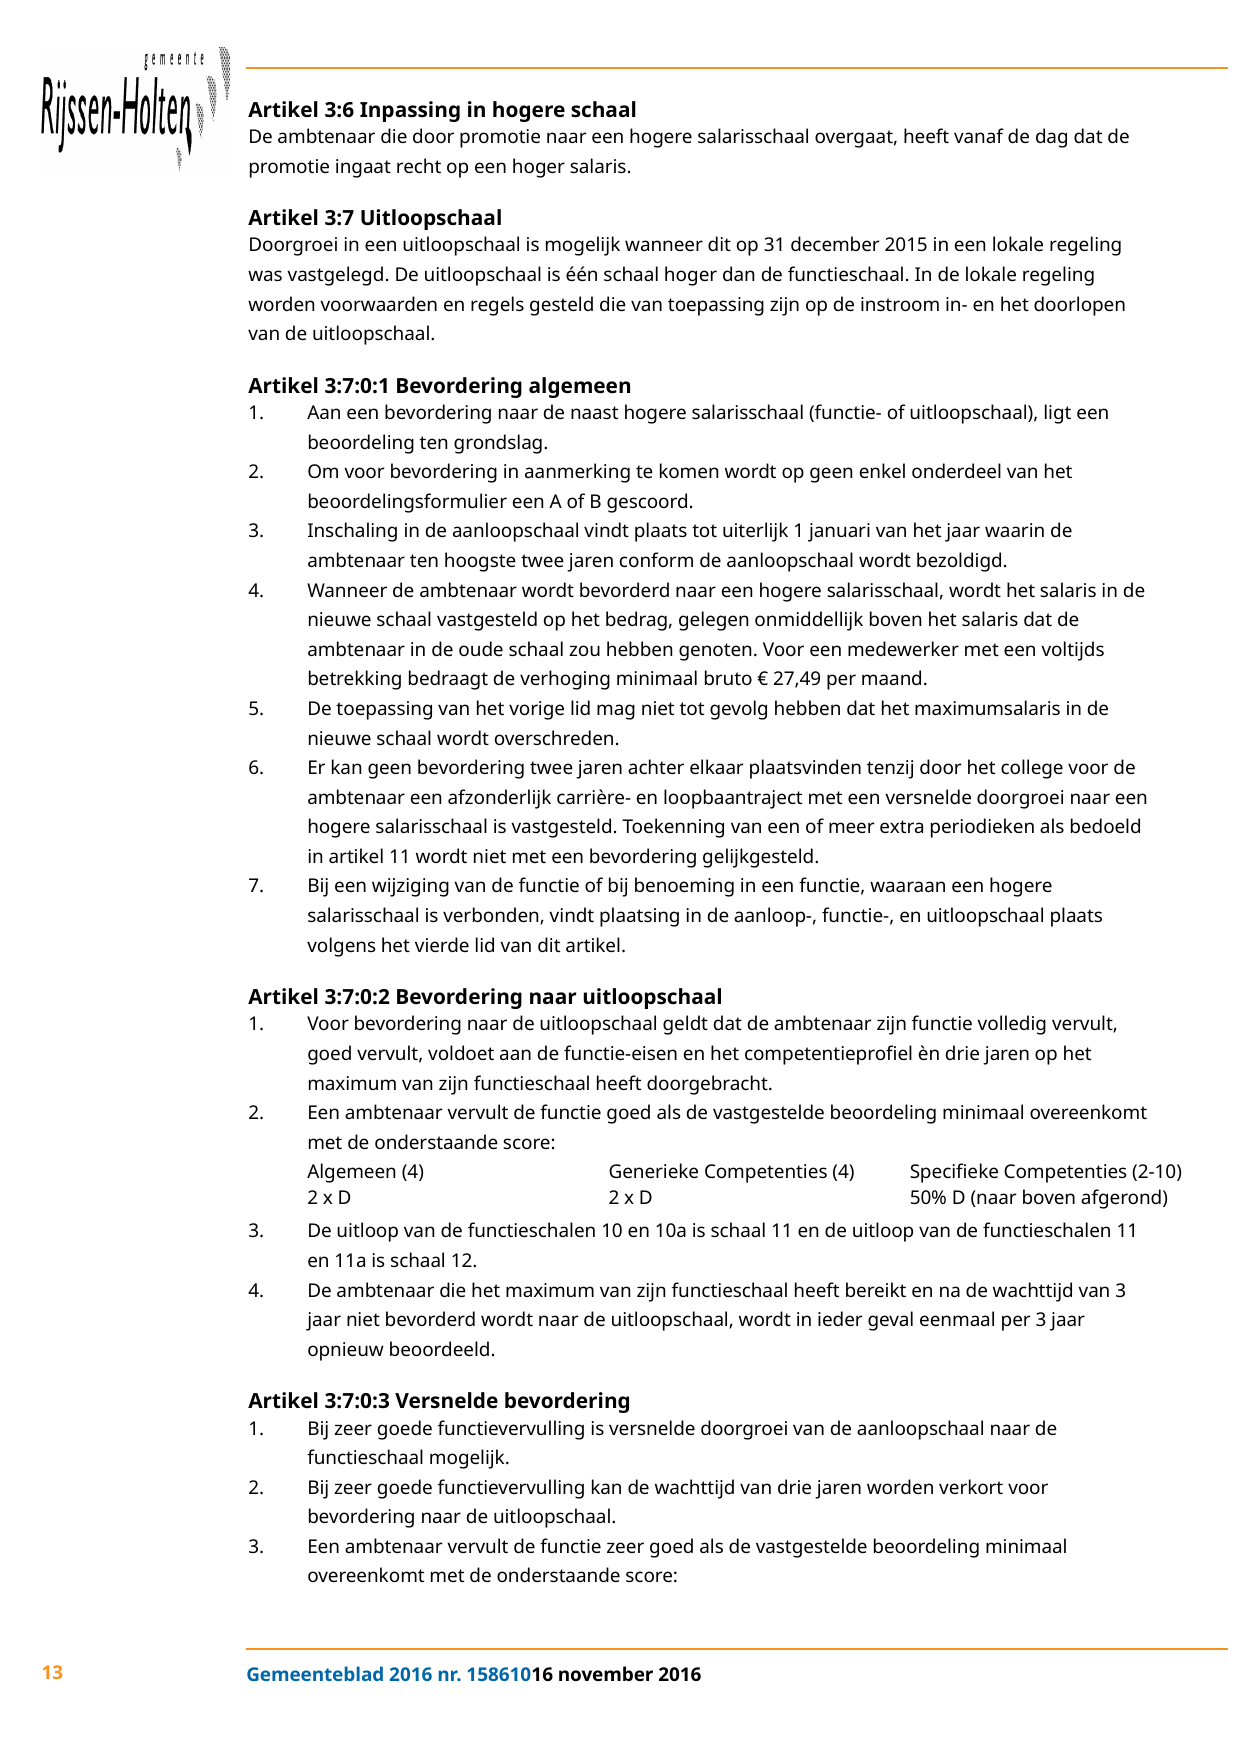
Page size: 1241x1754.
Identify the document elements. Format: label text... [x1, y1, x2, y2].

list De ambtenaar die het maximum van zijn functieschaal heeft bereikt en na de wachttijd van 3 jaar niet bevorderd wordt naar de uitloopschaal, wordt in ieder geval eenmaal per 3 jaar opnieuw beoordeeld. [248, 1277, 1152, 1362]
table_cell 50% D (naar boven afgerond) [910, 1184, 1211, 1210]
text Artikel 3:7 Uitloopschaal [248, 203, 1152, 232]
list Aan een bevordering naar de naast hogere salarisschaal (functie- of uitloopschaal), ligt een beoordeling ten grondslag. [248, 399, 1152, 454]
text Doorgroei in een uitloopschaal is mogelijk wanneer dit op 31 december 2015 in een lokale regeling was vastgelegd. De uitloopschaal is één schaal hoger dan de functieschaal. In de lokale regeling worden voorwaarden en regels gesteld die van toepassing zijn op de instroom in- en het doorlopen van de uitloopschaal. [248, 232, 1152, 346]
text Artikel 3:7:0:3 Versnelde bevordering [248, 1386, 1152, 1415]
list De toepassing van het vorige lid mag niet tot gevolg hebben dat het maximumsalaris in de nieuwe schaal wordt overschreden. [248, 695, 1152, 750]
picture [41, 47, 231, 172]
table_cell 2 x D [608, 1184, 909, 1210]
list Er kan geen bevordering twee jaren achter elkaar plaatsvinden tenzij door het college voor de ambtenaar een afzonderlijk carrière- en loopbaantraject met een versnelde doorgroei naar een hogere salarisschaal is vastgesteld. Toekenning van een of meer extra periodieken als bedoeld in artikel 11 wordt niet met een bevordering gelijkgesteld. [248, 754, 1152, 869]
text Artikel 3:6 Inpassing in hogere schaal [248, 95, 1152, 123]
list Bij een wijziging van de functie of bij benoeming in een functie, waaraan een hogere salarisschaal is verbonden, vindt plaatsing in de aanloop-, functie-, en uitloopschaal plaats volgens het vierde lid van dit artikel. [248, 873, 1152, 957]
list Bij zeer goede functievervulling kan de wachttijd van drie jaren worden verkort voor bevordering naar de uitloopschaal. [248, 1474, 1152, 1529]
list Inschaling in de aanloopschaal vindt plaats tot uiterlijk 1 januari van het jaar waarin de ambtenaar ten hoogste twee jaren conform de aanloopschaal wordt bezoldigd. [248, 518, 1152, 573]
table_header Generieke Competenties (4) [608, 1159, 909, 1184]
list Bij zeer goede functievervulling is versnelde doorgroei van de aanloopschaal naar de functieschaal mogelijk. [248, 1415, 1152, 1470]
list De uitloop van de functieschalen 10 en 10a is schaal 11 en de uitloop van de functieschalen 11 en 11a is schaal 12. [248, 1218, 1152, 1273]
text De ambtenaar die door promotie naar een hogere salarisschaal overgaat, heeft vanaf de dag dat de promotie ingaat recht op een hoger salaris. [248, 123, 1152, 178]
text Artikel 3:7:0:1 Bevordering algemeen [248, 371, 1152, 399]
list Een ambtenaar vervult de functie zeer goed als de vastgestelde beoordeling minimaal overeenkomt met de onderstaande score: [248, 1533, 1152, 1588]
table_header Algemeen (4) [307, 1159, 608, 1184]
list Voor bevordering naar de uitloopschaal geldt dat de ambtenaar zijn functie volledig vervult, goed vervult, voldoet aan de functie-eisen en het competentieprofiel èn drie jaren op het maximum van zijn functieschaal heeft doorgebracht. [248, 1011, 1152, 1096]
table_header Specifieke Competenties (2-10) [910, 1159, 1211, 1184]
text Artikel 3:7:0:2 Bevordering naar uitloopschaal [248, 982, 1152, 1011]
list Wanneer de ambtenaar wordt bevorderd naar een hogere salarisschaal, wordt het salaris in de nieuwe schaal vastgesteld op het bedrag, gelegen onmiddellijk boven het salaris dat de ambtenaar in de oude schaal zou hebben genoten. Voor een medewerker met een voltijds betrekking bedraagt de verhoging minimaal bruto € 27,49 per maand. [248, 577, 1152, 691]
list Om voor bevordering in aanmerking te komen wordt op geen enkel onderdeel van het beoordelingsformulier een A of B gescoord. [248, 458, 1152, 514]
list Een ambtenaar vervult de functie goed als de vastgestelde beoordeling minimaal overeenkomt met de onderstaande score: [248, 1099, 1152, 1155]
table_cell 2 x D [307, 1184, 608, 1210]
